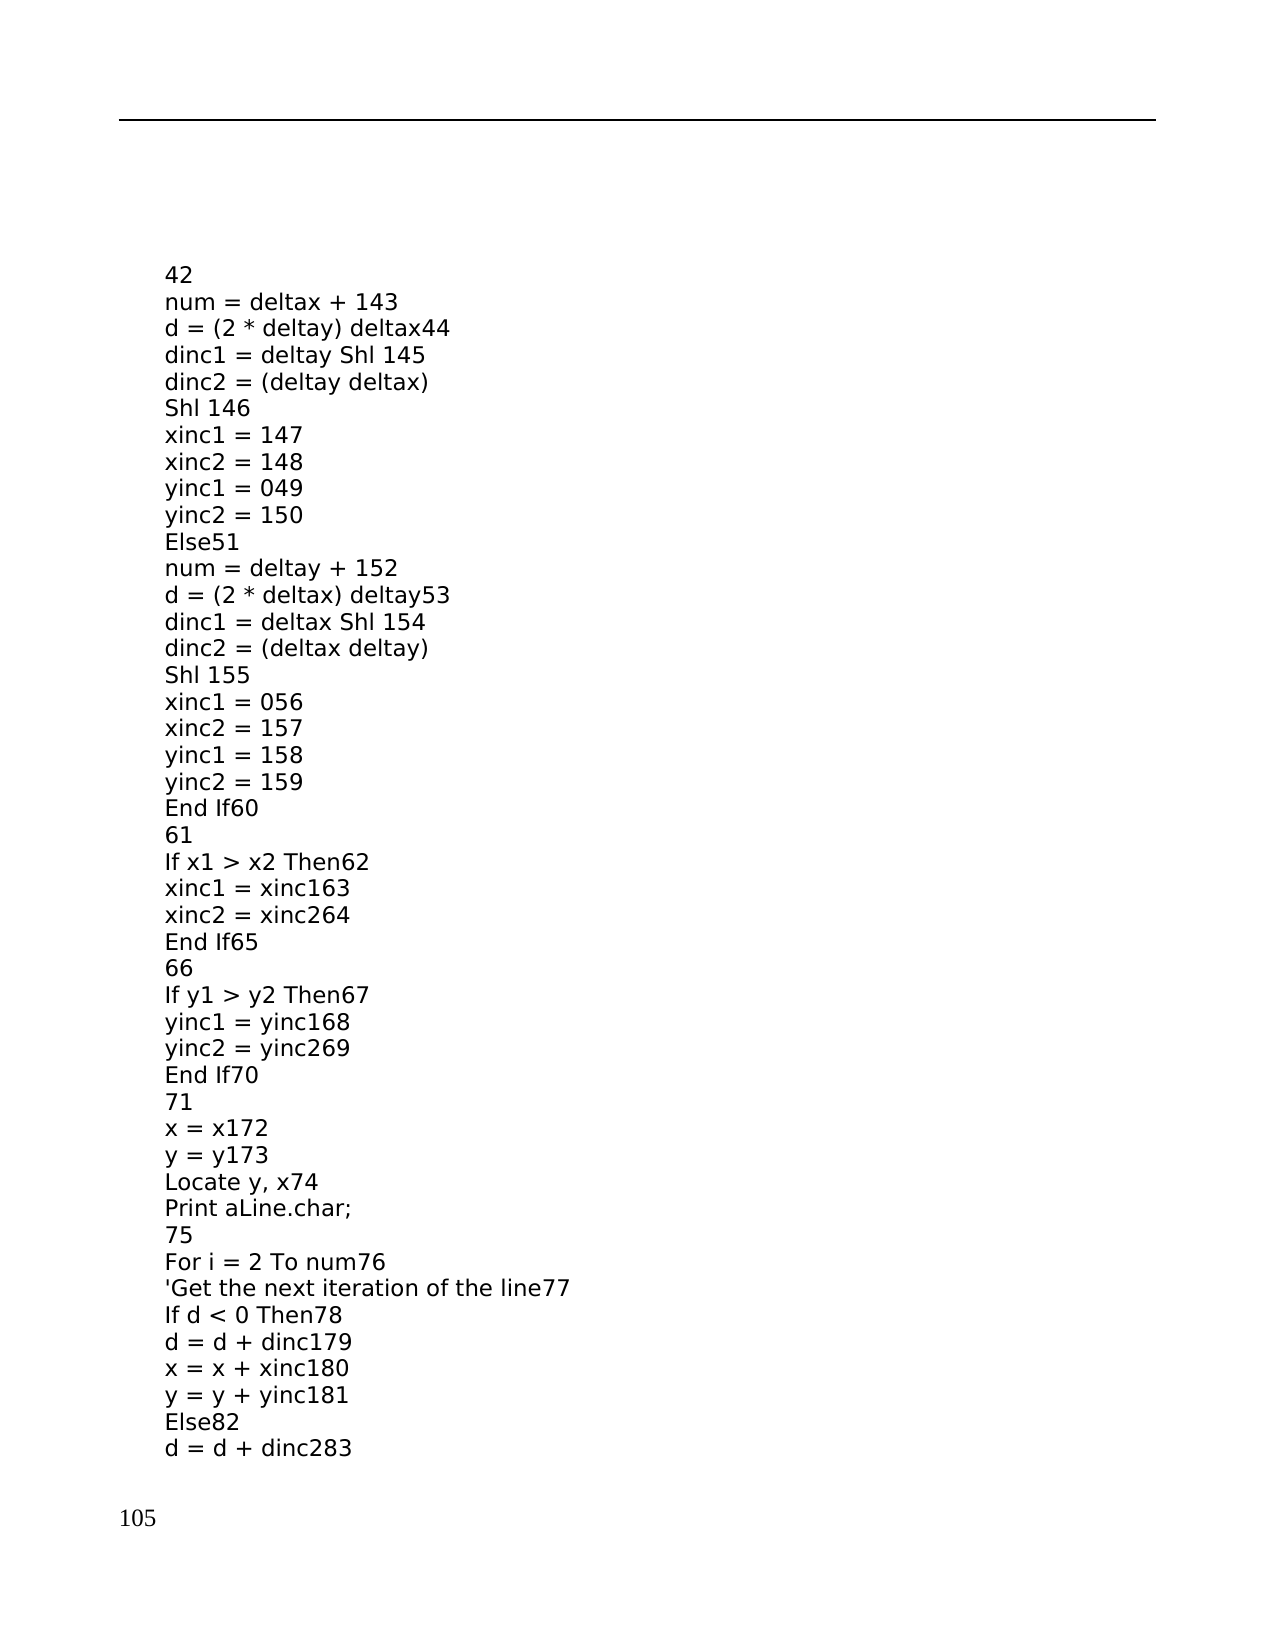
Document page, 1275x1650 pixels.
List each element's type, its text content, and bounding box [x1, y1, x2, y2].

text num = deltay + 152 [118, 556, 1156, 582]
text 66 [118, 956, 1156, 982]
text yinc2 = 150 [118, 502, 1156, 529]
text yinc2 = 159 [118, 769, 1156, 796]
text Else82 [118, 1409, 1156, 1436]
text xinc2 = 148 [118, 449, 1156, 476]
text xinc2 = xinc264 [118, 902, 1156, 929]
text xinc1 = 147 [118, 422, 1156, 449]
text d = (2 * deltay) deltax44 [118, 316, 1156, 342]
text Locate y, x74 [118, 1169, 1156, 1196]
text d = (2 * deltax) deltay53 [118, 582, 1156, 609]
text 61 [118, 822, 1156, 849]
text y = y173 [118, 1142, 1156, 1169]
text dinc1 = deltax Shl 154 [118, 609, 1156, 636]
text dinc2 = (deltax deltay) [118, 636, 1156, 662]
text Else51 [118, 529, 1156, 556]
text If x1 > x2 Then62 [118, 849, 1156, 876]
text Shl 146 [118, 396, 1156, 422]
text If d < 0 Then78 [118, 1302, 1156, 1329]
text d = d + dinc283 [118, 1436, 1156, 1462]
text Shl 155 [118, 662, 1156, 689]
text End If60 [118, 796, 1156, 822]
text yinc1 = yinc168 [118, 1009, 1156, 1036]
text xinc1 = xinc163 [118, 876, 1156, 902]
text yinc1 = 158 [118, 742, 1156, 769]
text yinc2 = yinc269 [118, 1036, 1156, 1062]
text dinc2 = (deltay deltax) [118, 369, 1156, 396]
text xinc2 = 157 [118, 716, 1156, 742]
text 75 [118, 1222, 1156, 1249]
text num = deltax + 143 [118, 289, 1156, 316]
text End If65 [118, 929, 1156, 956]
text yinc1 = 049 [118, 476, 1156, 502]
text x = x172 [118, 1116, 1156, 1142]
text xinc1 = 056 [118, 689, 1156, 716]
text If y1 > y2 Then67 [118, 982, 1156, 1009]
text For i = 2 To num76 [118, 1249, 1156, 1276]
text 42 [118, 262, 1156, 289]
text d = d + dinc179 [118, 1329, 1156, 1356]
text 71 [118, 1089, 1156, 1116]
text End If70 [118, 1062, 1156, 1089]
text y = y + yinc181 [118, 1382, 1156, 1409]
text Print aLine.char; [118, 1196, 1156, 1222]
text dinc1 = deltay Shl 145 [118, 342, 1156, 369]
text 'Get the next iteration of the line77 [118, 1276, 1156, 1302]
text x = x + xinc180 [118, 1356, 1156, 1382]
